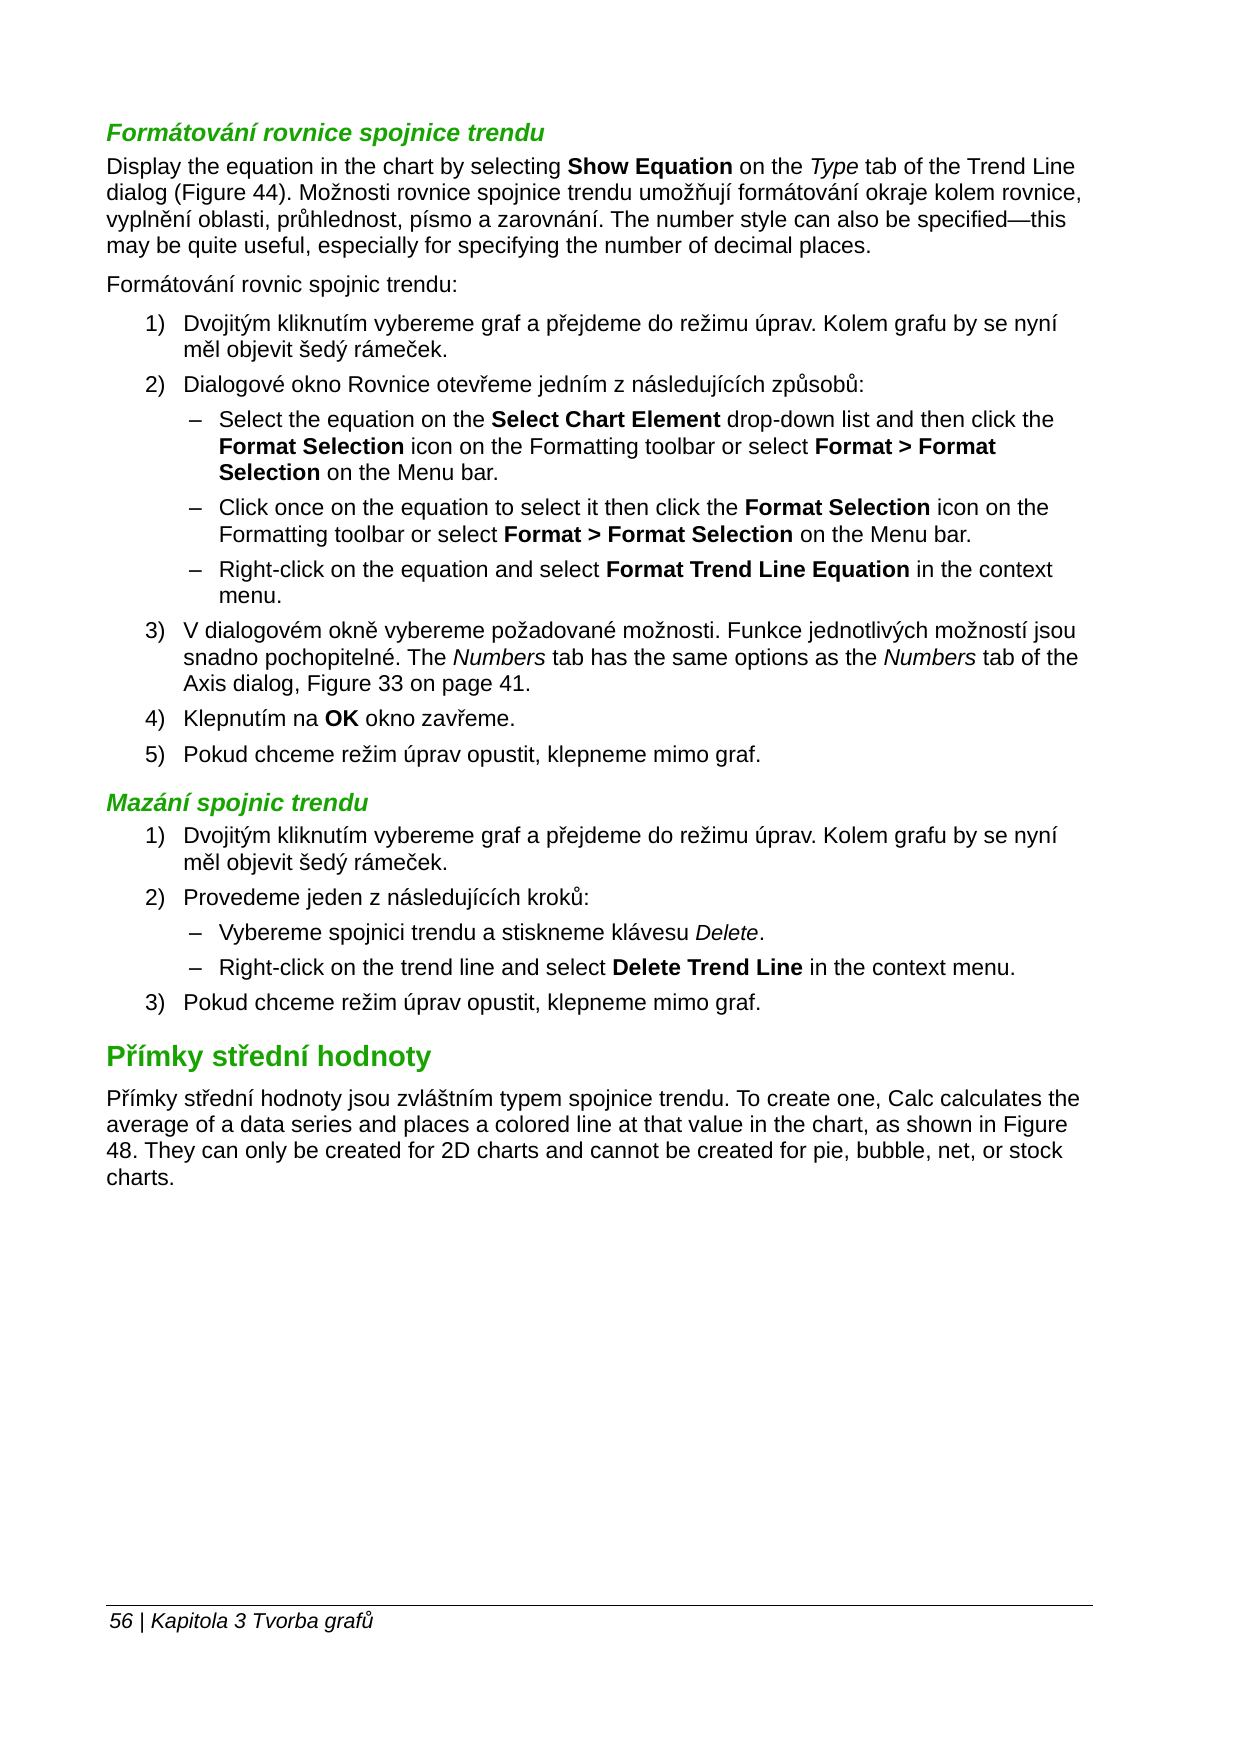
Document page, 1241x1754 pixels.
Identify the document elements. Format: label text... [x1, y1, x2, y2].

subtitle Mazání spojnic trendu [106, 787, 1093, 816]
list Pokud chceme režim úprav opustit, klepneme mimo graf. [165, 741, 1093, 767]
text Display the equation in the chart by selecting Show Equation on the Type tab of the Trend Line dialog (Figure 44). Možnosti rovnice spojnice trendu umožňují formátování okraje kolem rovnice, vyplnění oblasti, průhlednost, písmo a zarovnání. The number style can also be specified—this may be quite useful, especially for specifying the number of decimal places. [106, 153, 1093, 258]
list Provedeme jeden z následujících kroků: [165, 884, 1093, 910]
list Vybereme spojnici trendu a stiskneme klávesu Delete. [189, 919, 1093, 945]
list Select the equation on the Select Chart Element drop-down list and then click the Format Selection icon on the Formatting toolbar or select Format > Format Selection on the Menu bar. [189, 406, 1093, 485]
list V dialogovém okně vybereme požadované možnosti. Funkce jednotlivých možností jsou snadno pochopitelné. The Numbers tab has the same options as the Numbers tab of the Axis dialog, Figure 33 on page 39. [165, 617, 1093, 696]
list Right-click on the trend line and select Delete Trend Line in the context menu. [189, 954, 1093, 981]
list Dvojitým kliknutím vybereme graf a přejdeme do režimu úprav. Kolem grafu by se nyní měl objevit šedý rámeček. [165, 822, 1093, 875]
subtitle Formátování rovnice spojnice trendu [106, 118, 1093, 147]
list Pokud chceme režim úprav opustit, klepneme mimo graf. [165, 989, 1093, 1016]
list Klepnutím na OK okno zavřeme. [165, 705, 1093, 732]
list Click once on the equation to select it then click the Format Selection icon on the Formatting toolbar or select Format > Format Selection on the Menu bar. [189, 494, 1093, 547]
list Dialogové okno Rovnice otevřeme jedním z následujících způsobů: [165, 371, 1093, 397]
list Right-click on the equation and select Format Trend Line Equation in the context menu. [189, 556, 1093, 608]
subtitle Přímky střední hodnoty [106, 1039, 1093, 1073]
text Formátování rovnic spojnic trendu: [106, 271, 1093, 297]
list Dvojitým kliknutím vybereme graf a přejdeme do režimu úprav. Kolem grafu by se nyní měl objevit šedý rámeček. [165, 309, 1093, 362]
text Přímky střední hodnoty jsou zvláštním typem spojnice trendu. To create one, Calc calculates the average of a data series and places a colored line at that value in the chart, as shown in Figure 48. They can only be created for 2D charts and cannot be created for pie, bubble, net, or stock charts. [106, 1085, 1093, 1190]
